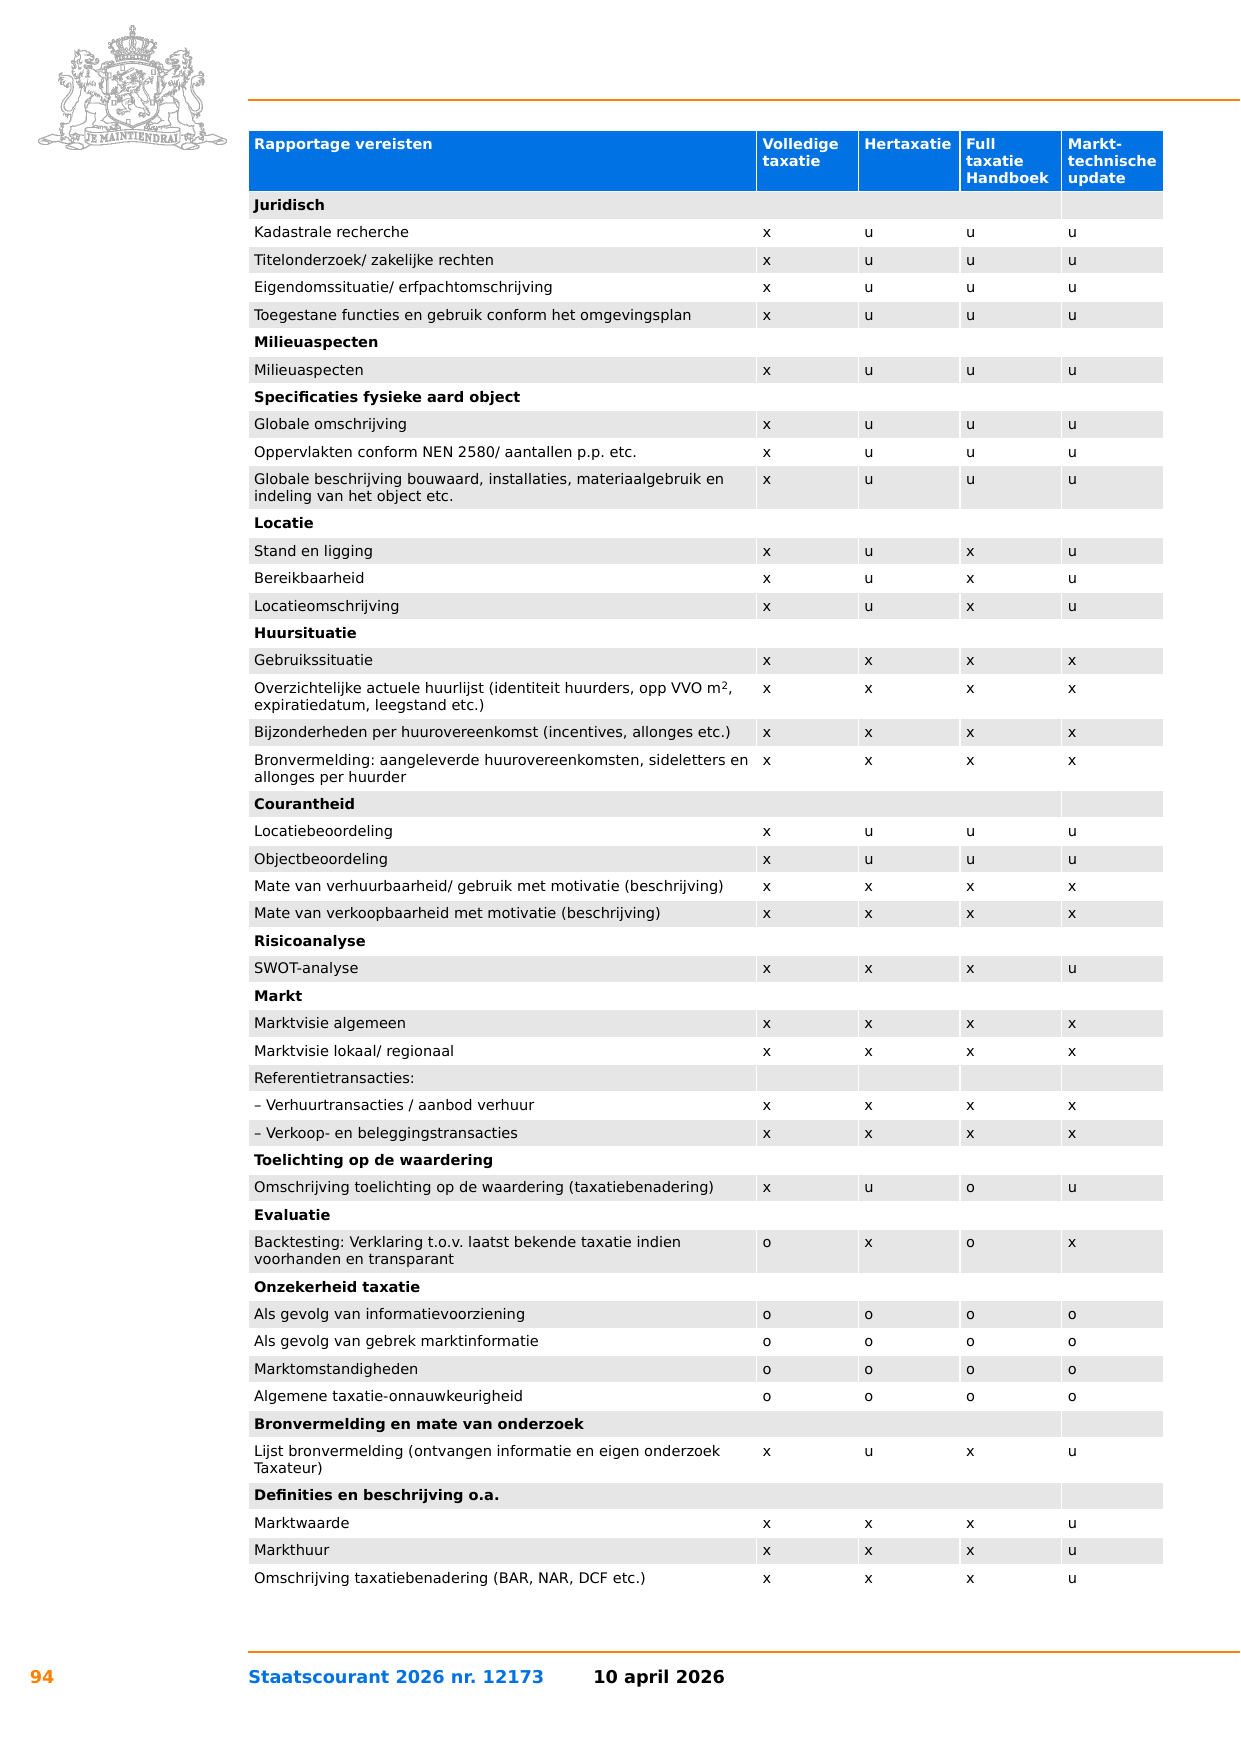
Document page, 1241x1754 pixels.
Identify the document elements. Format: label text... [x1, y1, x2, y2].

table_cell o [859, 1329, 959, 1355]
table_cell x [1062, 719, 1163, 746]
table_cell [1062, 928, 1163, 954]
table_cell x [757, 1438, 858, 1482]
table_cell [1062, 329, 1163, 356]
table_cell x [961, 1538, 1061, 1564]
table_cell x [859, 1510, 959, 1536]
table_cell u [859, 1438, 959, 1482]
table_cell x [961, 675, 1061, 718]
table_cell Oppervlakten conform NEN 2580/ aantallen p.p. etc. [249, 439, 756, 465]
table_cell u [859, 538, 959, 564]
table_cell u [859, 411, 959, 438]
table_cell o [757, 1356, 858, 1382]
table_cell u [961, 302, 1061, 328]
table_cell u [961, 466, 1061, 509]
table_cell Stand en ligging [249, 538, 756, 564]
table_cell u [961, 220, 1061, 246]
table_cell Backtesting: Verklaring t.o.v. laatst bekende taxatie indien voorhanden en transparant [249, 1230, 756, 1273]
table_cell x [859, 1230, 959, 1273]
table_cell x [757, 1565, 858, 1591]
table_cell o [961, 1356, 1061, 1382]
table_cell x [859, 648, 959, 674]
table_cell Referentietransacties: [249, 1065, 756, 1091]
table_cell x [961, 1010, 1061, 1037]
table_cell x [757, 1538, 858, 1564]
table_cell x [1062, 1230, 1163, 1273]
table_cell u [1062, 439, 1163, 465]
table_cell u [961, 275, 1061, 301]
table_header Full taxatie Handboek [961, 131, 1061, 191]
table_cell Milieuaspecten [249, 329, 1061, 356]
table_cell Huursituatie [249, 620, 1061, 647]
table_cell Eigendomssituatie/ erfpachtomschrijving [249, 275, 756, 301]
table_cell [1062, 1202, 1163, 1228]
table_cell Locatie [249, 511, 1061, 537]
table_cell [1062, 511, 1163, 537]
table_cell x [757, 1010, 858, 1037]
table_cell x [961, 565, 1061, 592]
table_cell [1062, 791, 1163, 817]
table_cell x [961, 1510, 1061, 1536]
table_cell u [1062, 247, 1163, 273]
table_cell x [757, 275, 858, 301]
table_cell Markthuur [249, 1538, 756, 1564]
table_cell u [859, 1175, 959, 1201]
table_cell x [859, 1538, 959, 1564]
table_cell x [757, 357, 858, 383]
table_cell x [961, 1093, 1061, 1119]
table_cell x [757, 538, 858, 564]
table_cell u [961, 247, 1061, 273]
table_cell x [859, 956, 959, 982]
table_cell [1062, 192, 1163, 219]
table_cell u [1062, 846, 1163, 872]
table_cell u [1062, 1510, 1163, 1536]
table_cell Juridisch [249, 192, 1061, 219]
table_cell x [961, 747, 1061, 790]
table_cell u [859, 593, 959, 619]
table_cell x [961, 1038, 1061, 1064]
table_cell x [859, 675, 959, 718]
table_cell o [961, 1329, 1061, 1355]
table_cell x [757, 648, 858, 674]
table_cell u [961, 819, 1061, 845]
table_cell x [961, 593, 1061, 619]
table_cell Titelonderzoek/ zakelijke rechten [249, 247, 756, 273]
table_cell Mate van verhuurbaarheid/ gebruik met motivatie (beschrijving) [249, 873, 756, 900]
table_cell Objectbeoordeling [249, 846, 756, 872]
table_cell x [757, 873, 858, 900]
table_cell x [1062, 1120, 1163, 1146]
table_header Hertaxatie [859, 131, 959, 191]
table_cell x [1062, 1038, 1163, 1064]
table_cell o [859, 1356, 959, 1382]
table_cell x [757, 719, 858, 746]
table_cell x [757, 439, 858, 465]
table_cell Globale beschrijving bouwaard, installaties, materiaalgebruik en indeling van het object etc. [249, 466, 756, 509]
table_cell u [1062, 302, 1163, 328]
table_cell Courantheid [249, 791, 1061, 817]
table_cell u [859, 439, 959, 465]
table_cell x [757, 901, 858, 927]
table_cell o [1062, 1329, 1163, 1355]
table_cell Specificaties fysieke aard object [249, 384, 1061, 410]
table_cell o [757, 1329, 858, 1355]
table_cell Bronvermelding en mate van onderzoek [249, 1411, 1061, 1437]
table_cell x [757, 846, 858, 872]
table_cell o [1062, 1384, 1163, 1410]
table_cell Marktvisie lokaal/ regionaal [249, 1038, 756, 1064]
table_cell u [859, 220, 959, 246]
table_cell x [859, 1038, 959, 1064]
table_cell x [757, 247, 858, 273]
table_cell Lijst bronvermelding (ontvangen informatie en eigen onderzoek Taxateur) [249, 1438, 756, 1482]
table_cell u [859, 247, 959, 273]
table_cell x [859, 901, 959, 927]
table_cell Risicoanalyse [249, 928, 1061, 954]
table_cell [961, 1065, 1061, 1091]
table_cell Markt [249, 983, 1061, 1009]
table_cell [757, 1065, 858, 1091]
table_cell u [859, 819, 959, 845]
table_cell o [1062, 1301, 1163, 1328]
table_cell u [1062, 538, 1163, 564]
table_cell u [961, 439, 1061, 465]
table_cell x [1062, 648, 1163, 674]
table_cell x [757, 411, 858, 438]
table_cell Mate van verkoopbaarheid met motivatie (beschrijving) [249, 901, 756, 927]
table_cell x [961, 648, 1061, 674]
table_cell Kadastrale recherche [249, 220, 756, 246]
table_cell x [859, 719, 959, 746]
table_cell x [757, 565, 858, 592]
table_cell Gebruikssituatie [249, 648, 756, 674]
table_cell x [757, 1120, 858, 1146]
table_cell Overzichtelijke actuele huurlijst (identiteit huurders, opp VVO m2, expiratiedatum, leegstand etc.) [249, 675, 756, 718]
table_cell u [961, 357, 1061, 383]
table_cell u [1062, 357, 1163, 383]
table_cell [1062, 983, 1163, 1009]
table_header Rapportage vereisten [249, 131, 756, 191]
table_cell u [859, 565, 959, 592]
table_cell Onzekerheid taxatie [249, 1274, 1061, 1300]
table_cell [1062, 1274, 1163, 1300]
table_cell x [961, 1565, 1061, 1591]
table_cell x [757, 1175, 858, 1201]
table_cell u [1062, 593, 1163, 619]
table_cell x [757, 1510, 858, 1536]
table_cell o [859, 1301, 959, 1328]
table_cell [1062, 1483, 1163, 1509]
table_cell x [757, 747, 858, 790]
table_cell o [961, 1301, 1061, 1328]
table_cell o [961, 1230, 1061, 1273]
table_cell x [1062, 1010, 1163, 1037]
table_cell Omschrijving toelichting op de waardering (taxatiebenadering) [249, 1175, 756, 1201]
table_cell x [1062, 1093, 1163, 1119]
table_cell Marktvisie algemeen [249, 1010, 756, 1037]
table_cell Omschrijving taxatiebenadering (BAR, NAR, DCF etc.) [249, 1565, 756, 1591]
table_cell x [859, 873, 959, 900]
table_header Volledige taxatie [757, 131, 858, 191]
table_cell x [859, 1010, 959, 1037]
table_cell u [1062, 1175, 1163, 1201]
table_header Markt-technische update [1062, 131, 1163, 191]
table_cell Locatiebeoordeling [249, 819, 756, 845]
table_cell x [1062, 873, 1163, 900]
table_cell Marktwaarde [249, 1510, 756, 1536]
table_cell o [961, 1384, 1061, 1410]
table_cell x [1062, 675, 1163, 718]
table_cell u [1062, 1438, 1163, 1482]
table_cell x [859, 747, 959, 790]
table_cell Bijzonderheden per huurovereenkomst (incentives, allonges etc.) [249, 719, 756, 746]
table_cell u [1062, 275, 1163, 301]
table_cell u [1062, 819, 1163, 845]
picture [38, 25, 227, 150]
table_cell Bronvermelding: aangeleverde huurovereenkomsten, sideletters en allonges per huurder [249, 747, 756, 790]
table_cell x [961, 873, 1061, 900]
table_cell [1062, 1147, 1163, 1174]
table_cell u [1062, 565, 1163, 592]
table_cell x [757, 302, 858, 328]
table_cell Toegestane functies en gebruik conform het omgevingsplan [249, 302, 756, 328]
table_cell Als gevolg van gebrek marktinformatie [249, 1329, 756, 1355]
table_cell Als gevolg van informatievoorziening [249, 1301, 756, 1328]
table_cell u [961, 411, 1061, 438]
table_cell x [859, 1120, 959, 1146]
table_cell u [1062, 1565, 1163, 1591]
table_cell u [1062, 411, 1163, 438]
table_cell u [859, 357, 959, 383]
table_cell – Verhuurtransacties / aanbod verhuur [249, 1093, 756, 1119]
table_cell x [1062, 747, 1163, 790]
table_cell – Verkoop- en beleggingstransacties [249, 1120, 756, 1146]
table_cell u [1062, 220, 1163, 246]
table_cell x [961, 538, 1061, 564]
table_cell o [859, 1384, 959, 1410]
table_cell o [757, 1230, 858, 1273]
table_cell x [961, 956, 1061, 982]
table_cell x [757, 1093, 858, 1119]
table_cell Marktomstandigheden [249, 1356, 756, 1382]
table_cell x [961, 1120, 1061, 1146]
table_cell Locatieomschrijving [249, 593, 756, 619]
table_cell u [859, 846, 959, 872]
table_cell x [961, 1438, 1061, 1482]
table_cell Globale omschrijving [249, 411, 756, 438]
table_cell x [757, 593, 858, 619]
table_cell o [757, 1301, 858, 1328]
table_cell [1062, 620, 1163, 647]
table_cell x [961, 901, 1061, 927]
table_cell u [1062, 956, 1163, 982]
table_cell u [961, 846, 1061, 872]
table_cell o [757, 1384, 858, 1410]
table_cell Algemene taxatie-onnauwkeurigheid [249, 1384, 756, 1410]
table_cell o [1062, 1356, 1163, 1382]
table_cell [1062, 384, 1163, 410]
table_cell Bereikbaarheid [249, 565, 756, 592]
table_cell [1062, 1411, 1163, 1437]
table_cell x [757, 819, 858, 845]
table_cell x [961, 719, 1061, 746]
table_cell x [859, 1565, 959, 1591]
table_cell [1062, 1065, 1163, 1091]
table_cell Evaluatie [249, 1202, 1061, 1228]
table_cell SWOT-analyse [249, 956, 756, 982]
table_cell u [1062, 1538, 1163, 1564]
table_cell Milieuaspecten [249, 357, 756, 383]
table_cell u [859, 466, 959, 509]
table_cell Definities en beschrijving o.a. [249, 1483, 1061, 1509]
table_cell u [859, 302, 959, 328]
table_cell x [757, 956, 858, 982]
table_cell x [757, 220, 858, 246]
table_cell x [757, 675, 858, 718]
table_cell u [859, 275, 959, 301]
table_cell Toelichting op de waardering [249, 1147, 1061, 1174]
table_cell x [1062, 901, 1163, 927]
table_cell x [859, 1093, 959, 1119]
table_cell x [757, 466, 858, 509]
table_cell [859, 1065, 959, 1091]
table_cell u [1062, 466, 1163, 509]
table_cell o [961, 1175, 1061, 1201]
table_cell x [757, 1038, 858, 1064]
